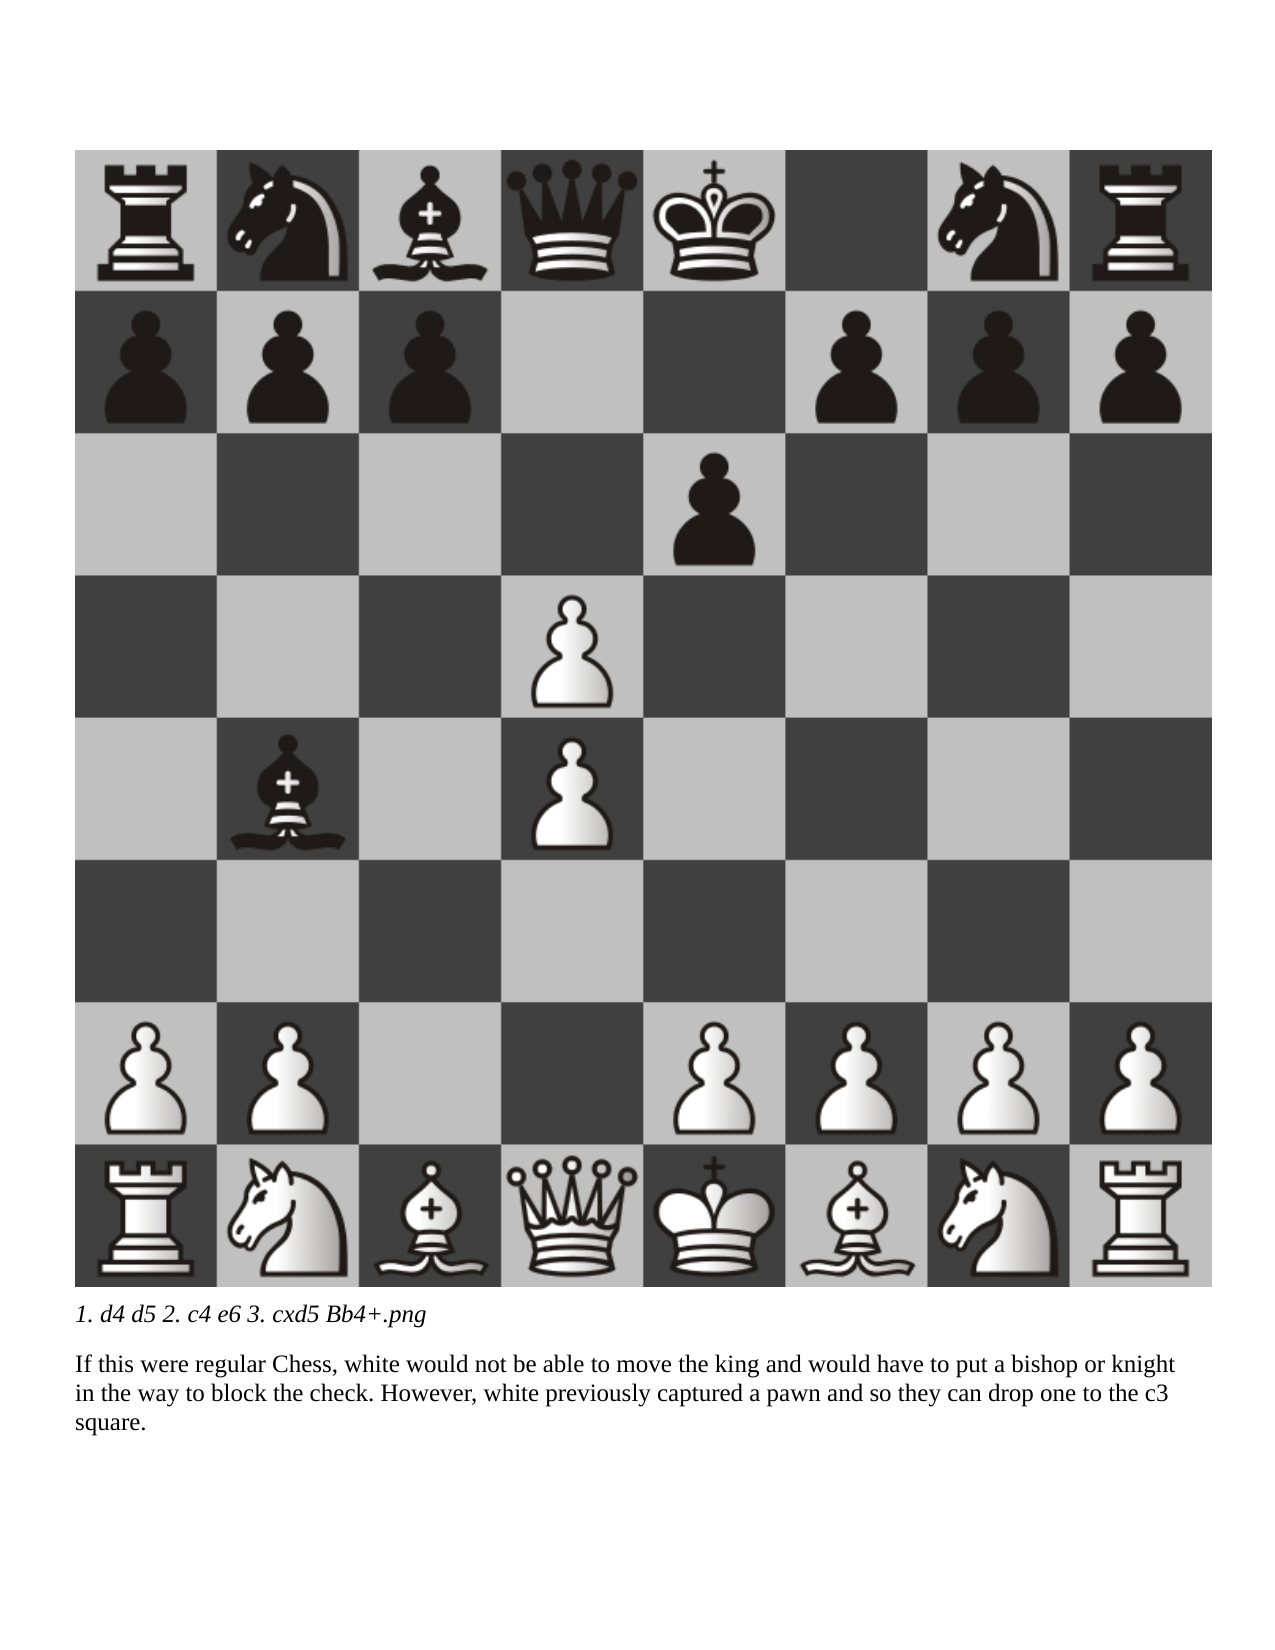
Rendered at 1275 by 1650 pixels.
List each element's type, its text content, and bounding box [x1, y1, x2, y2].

text 1. d4 d5 2. c4 e6 3. cxd5 Bb4+.png [75, 1299, 1200, 1328]
text If this were regular Chess, white would not be able to move the king and would have to put a bishop or knight in the way to block the check. However, white previously captured a pawn and so they can drop one to the c3 square. [75, 1349, 1200, 1436]
picture [75, 150, 1212, 1287]
